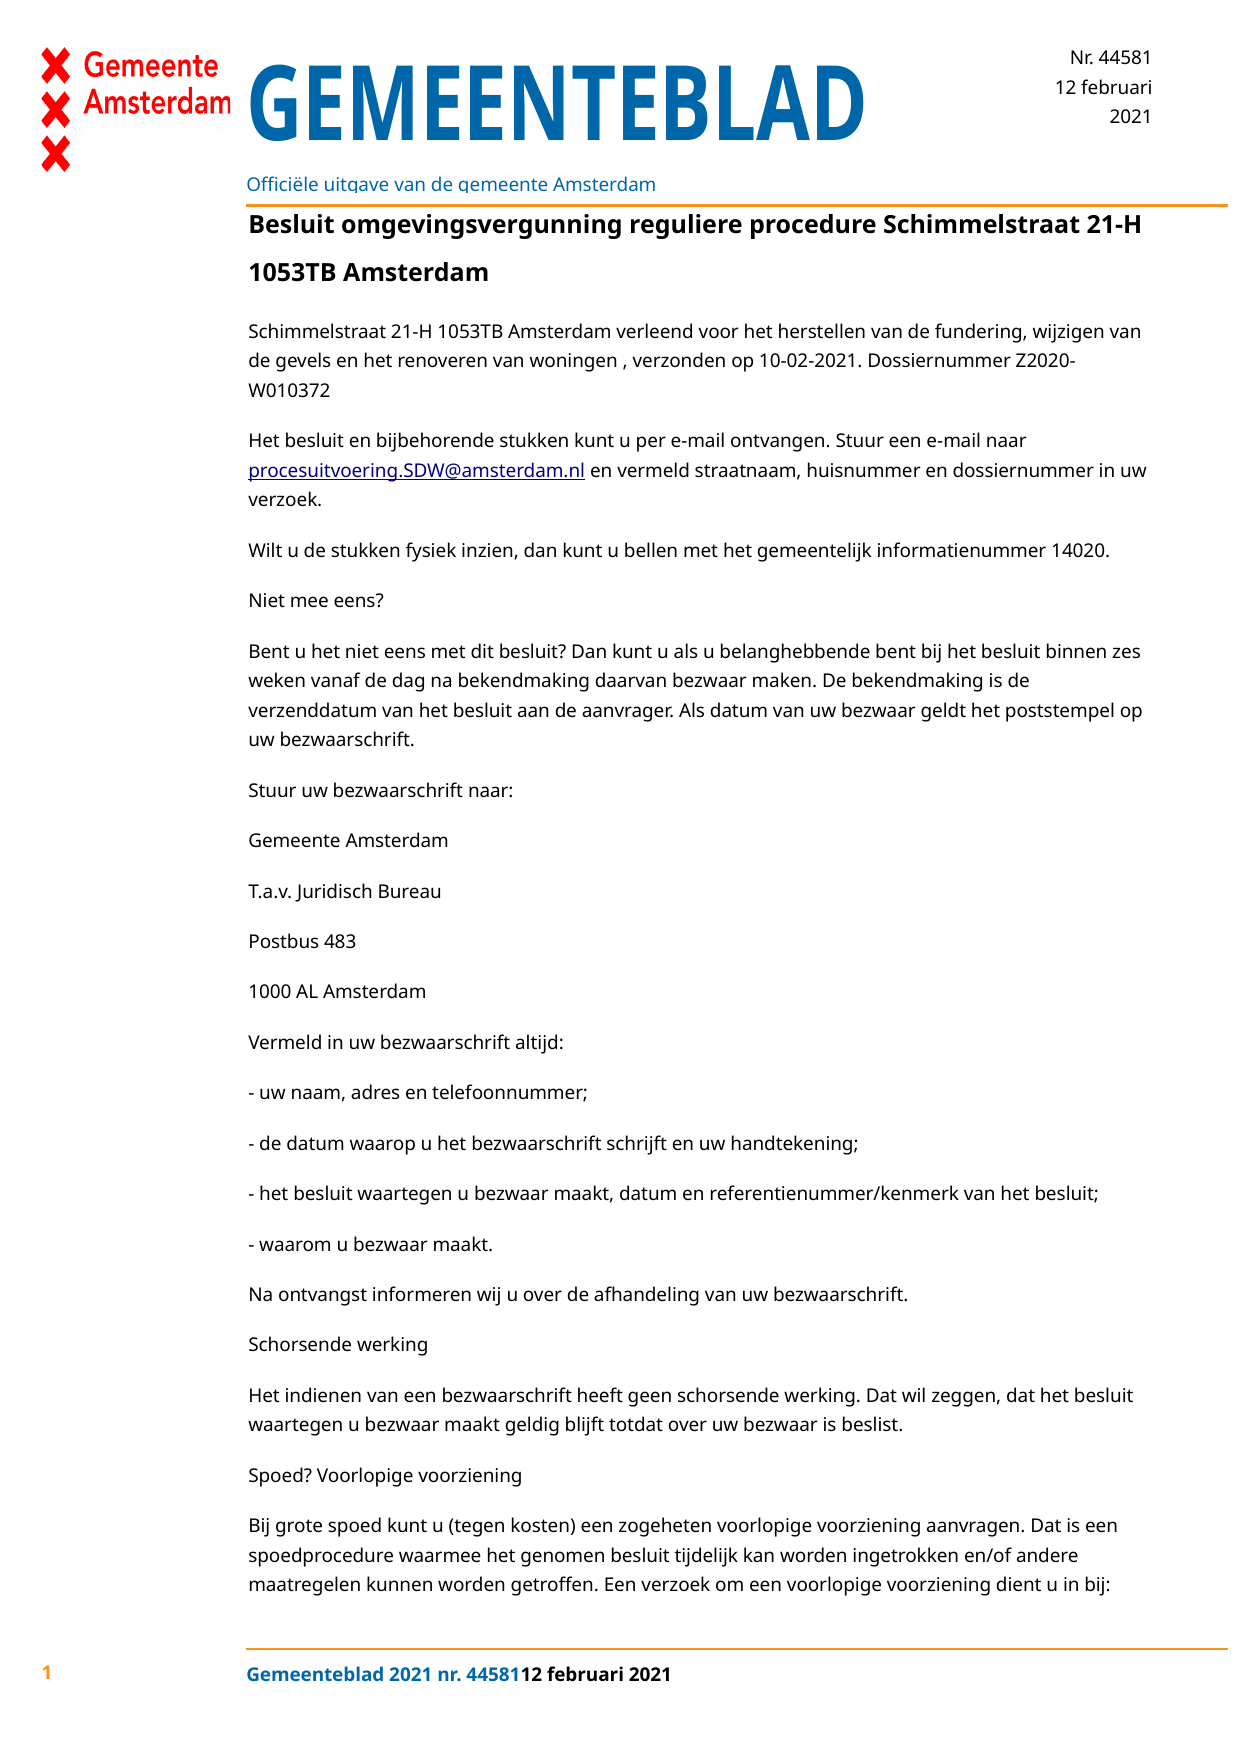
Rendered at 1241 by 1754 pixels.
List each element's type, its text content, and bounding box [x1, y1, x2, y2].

text Postbus 483 [248, 928, 1152, 954]
text Het besluit en bijbehorende stukken kunt u per e-mail ontvangen. Stuur een e-mail naar procesuitvoering.SDW@amsterdam.nl en vermeld straatnaam, huisnummer en dossiernummer in uw verzoek. [248, 427, 1152, 512]
text Spoed? Voorlopige voorziening [248, 1462, 1152, 1488]
text T.a.v. Juridisch Bureau [248, 878, 1152, 904]
text Na ontvangst informeren wij u over de afhandeling van uw bezwaarschrift. [248, 1281, 1152, 1307]
text Gemeente Amsterdam [248, 827, 1152, 853]
text - de datum waarop u het bezwaarschrift schrijft en uw handtekening; [248, 1130, 1152, 1156]
picture [41, 47, 231, 172]
text Schorsende werking [248, 1332, 1152, 1357]
text Schimmelstraat 21-H 1053TB Amsterdam verleend voor het herstellen van de fundering, wijzigen van de gevels en het renoveren van woningen , verzonden op 10-02-2021. Dossiernummer Z2020-W010372 [248, 318, 1152, 403]
text - uw naam, adres en telefoonnummer; [248, 1079, 1152, 1105]
text Bent u het niet eens met dit besluit? Dan kunt u als u belanghebbende bent bij het besluit binnen zes weken vanaf de dag na bekendmaking daarvan bezwaar maken. De bekendmaking is de verzenddatum van het besluit aan de aanvrager. Als datum van uw bezwaar geldt het poststempel op uw bezwaarschrift. [248, 638, 1152, 752]
text - waarom u bezwaar maakt. [248, 1231, 1152, 1257]
text 1000 AL Amsterdam [248, 979, 1152, 1004]
text Besluit omgevingsvergunning reguliere procedure Schimmelstraat 21-H 1053TB Amsterdam [248, 207, 1152, 288]
text Wilt u de stukken fysiek inzien, dan kunt u bellen met het gemeentelijk informatienummer 14020. [248, 537, 1152, 563]
text Het indienen van een bezwaarschrift heeft geen schorsende werking. Dat wil zeggen, dat het besluit waartegen u bezwaar maakt geldig blijft totdat over uw bezwaar is beslist. [248, 1382, 1152, 1437]
text Niet mee eens? [248, 587, 1152, 613]
text Vermeld in uw bezwaarschrift altijd: [248, 1029, 1152, 1055]
text Bij grote spoed kunt u (tegen kosten) een zogeheten voorlopige voorziening aanvragen. Dat is een spoedprocedure waarmee het genomen besluit tijdelijk kan worden ingetrokken en/of andere maatregelen kunnen worden getroffen. Een verzoek om een voorlopige voorziening dient u in bij: [248, 1512, 1152, 1597]
text Stuur uw bezwaarschrift naar: [248, 777, 1152, 803]
text - het besluit waartegen u bezwaar maakt, datum en referentienummer/kenmerk van het besluit; [248, 1180, 1152, 1206]
